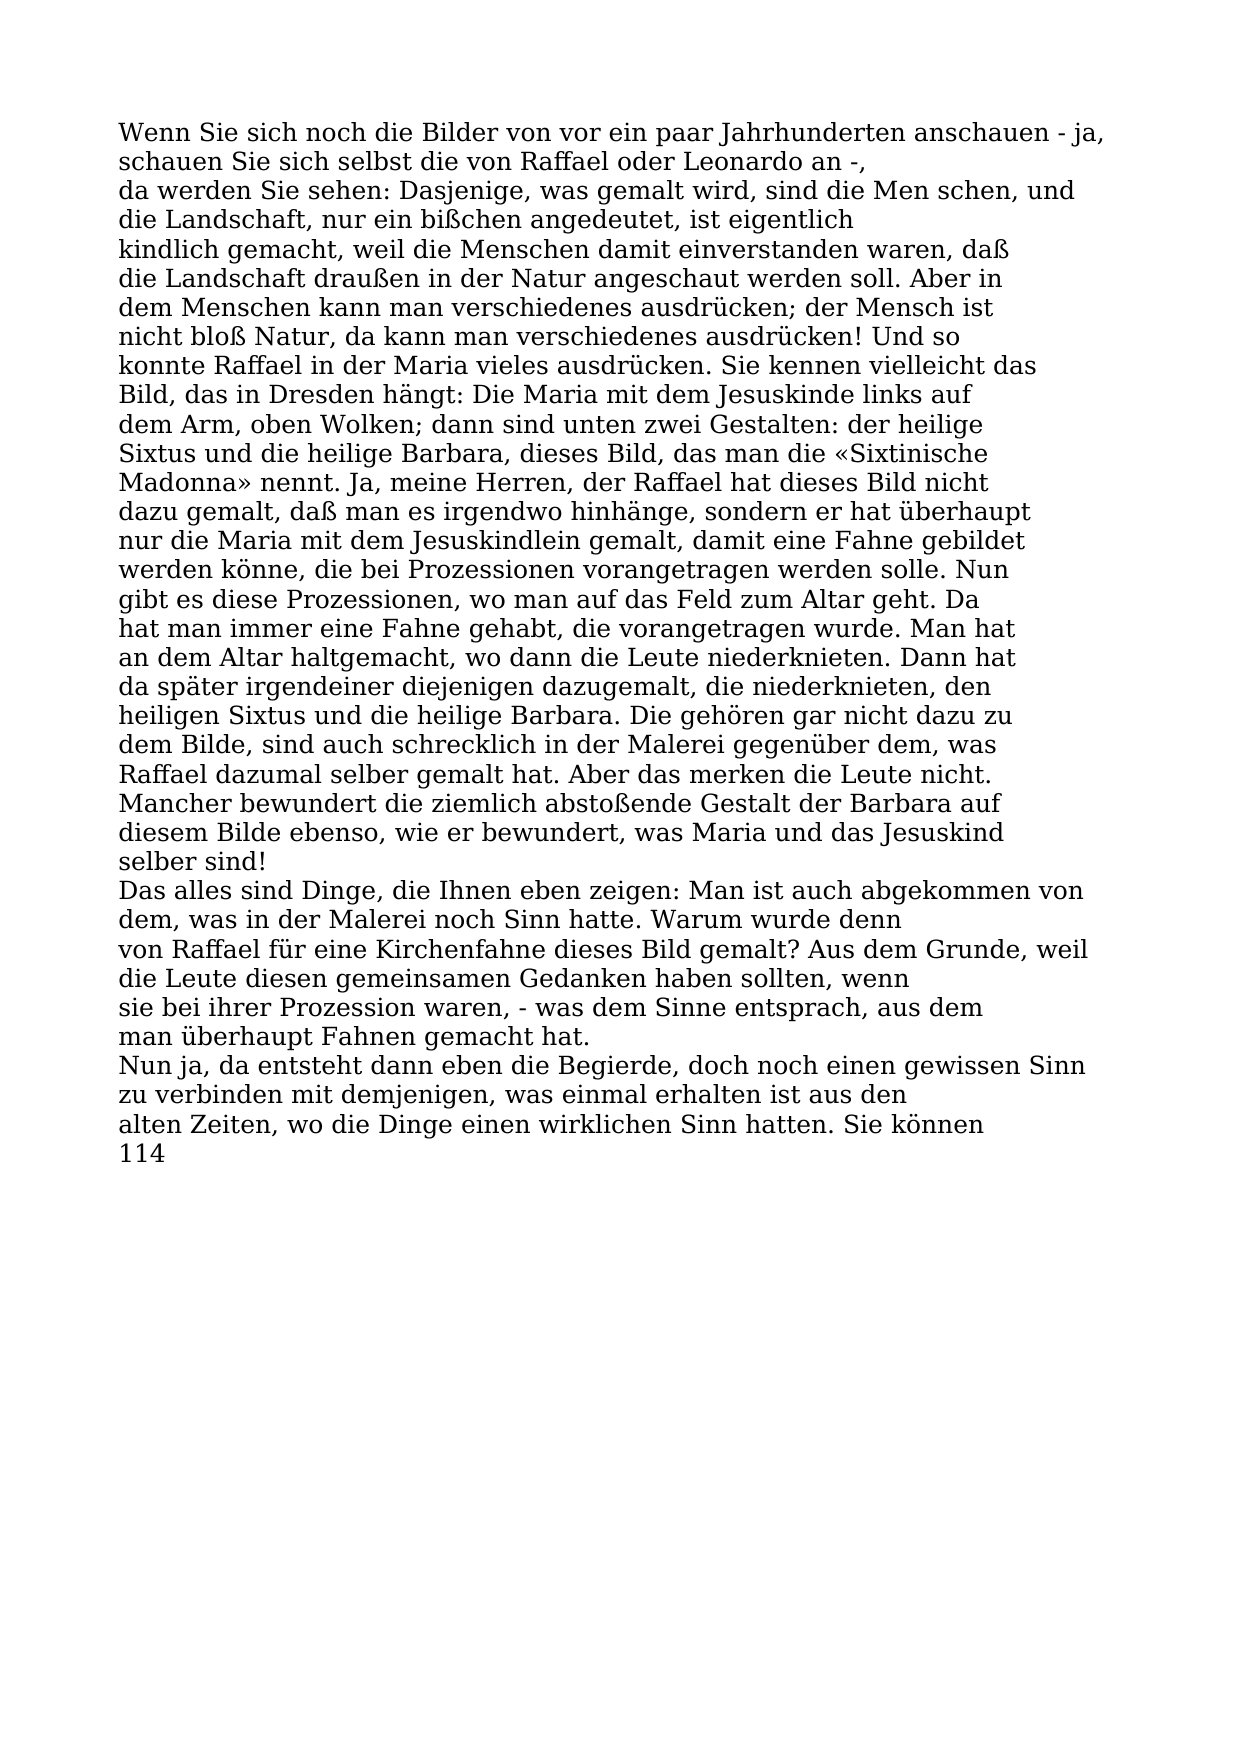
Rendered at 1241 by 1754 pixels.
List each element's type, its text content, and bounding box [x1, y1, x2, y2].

text heiligen Sixtus und die heilige Barbara. Die gehören gar nicht dazu zu [118, 701, 1122, 731]
text 114 [118, 1139, 1122, 1168]
text werden könne, die bei Prozessionen vorangetragen werden solle. Nun [118, 556, 1122, 585]
text man überhaupt Fahnen gemacht hat. [118, 1022, 1122, 1051]
text da werden Sie sehen: Dasjenige, was gemalt wird, sind die Men schen, und die Landschaft, nur ein bißchen angedeutet, ist eigentlich [118, 176, 1122, 235]
text Das alles sind Dinge, die Ihnen eben zeigen: Man ist auch abgekommen von dem, was in der Malerei noch Sinn hatte. Warum wurde denn [118, 876, 1122, 935]
text nicht bloß Natur, da kann man verschiedenes ausdrücken! Und so [118, 322, 1122, 351]
text da später irgendeiner diejenigen dazugemalt, die niederknieten, den [118, 672, 1122, 701]
text Mancher bewundert die ziemlich abstoßende Gestalt der Barbara auf [118, 789, 1122, 818]
text von Raffael für eine Kirchenfahne dieses Bild gemalt? Aus dem Grunde, weil die Leute diesen gemeinsamen Gedanken haben sollten, wenn [118, 935, 1122, 993]
text Wenn Sie sich noch die Bilder von vor ein paar Jahrhunderten anschauen - ja, schauen Sie sich selbst die von Raffael oder Leonardo an -, [118, 118, 1122, 176]
text dazu gemalt, daß man es irgendwo hinhänge, sondern er hat überhaupt [118, 497, 1122, 526]
text sie bei ihrer Prozession waren, - was dem Sinne entsprach, aus dem [118, 993, 1122, 1022]
text Raffael dazumal selber gemalt hat. Aber das merken die Leute nicht. [118, 760, 1122, 789]
text Madonna» nennt. Ja, meine Herren, der Raffael hat dieses Bild nicht [118, 468, 1122, 497]
text nur die Maria mit dem Jesuskindlein gemalt, damit eine Fahne gebildet [118, 526, 1122, 556]
text dem Bilde, sind auch schrecklich in der Malerei gegenüber dem, was [118, 731, 1122, 760]
text kindlich gemacht, weil die Menschen damit einverstanden waren, daß [118, 235, 1122, 264]
text dem Arm, oben Wolken; dann sind unten zwei Gestalten: der heilige [118, 410, 1122, 439]
text Sixtus und die heilige Barbara, dieses Bild, das man die «Sixtinische [118, 439, 1122, 468]
text die Landschaft draußen in der Natur angeschaut werden soll. Aber in [118, 264, 1122, 293]
text gibt es diese Prozessionen, wo man auf das Feld zum Altar geht. Da [118, 585, 1122, 614]
text an dem Altar haltgemacht, wo dann die Leute niederknieten. Dann hat [118, 643, 1122, 672]
text alten Zeiten, wo die Dinge einen wirklichen Sinn hatten. Sie können [118, 1110, 1122, 1139]
text selber sind! [118, 847, 1122, 876]
text konnte Raffael in der Maria vieles ausdrücken. Sie kennen vielleicht das [118, 351, 1122, 381]
text Nun ja, da entsteht dann eben die Begierde, doch noch einen gewissen Sinn zu verbinden mit demjenigen, was einmal erhalten ist aus den [118, 1051, 1122, 1110]
text hat man immer eine Fahne gehabt, die vorangetragen wurde. Man hat [118, 614, 1122, 643]
text diesem Bilde ebenso, wie er bewundert, was Maria und das Jesuskind [118, 818, 1122, 847]
text Bild, das in Dresden hängt: Die Maria mit dem Jesuskinde links auf [118, 381, 1122, 410]
text dem Menschen kann man verschiedenes ausdrücken; der Mensch ist [118, 293, 1122, 322]
